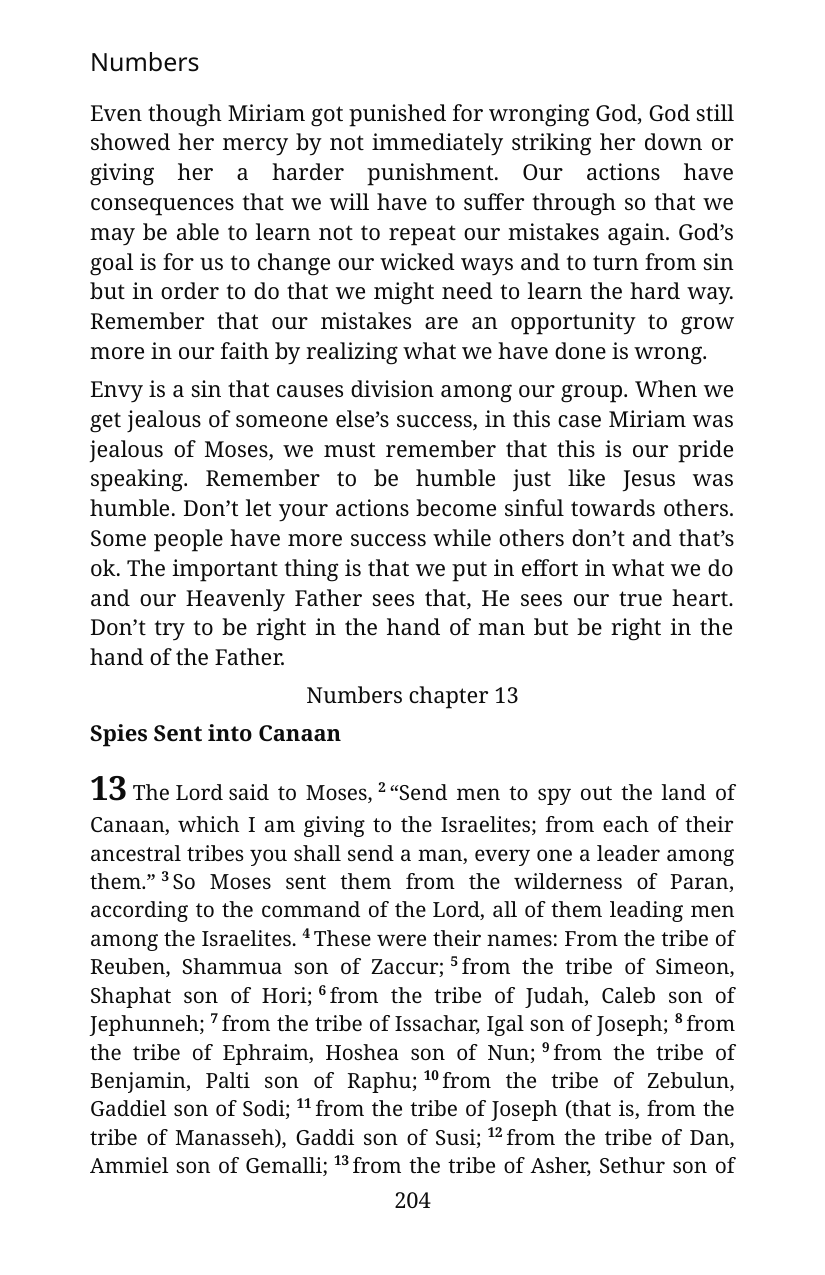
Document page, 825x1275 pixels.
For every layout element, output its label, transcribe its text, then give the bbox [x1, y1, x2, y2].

text Spies Sent into Canaan [90, 718, 735, 748]
text Envy is a sin that causes division among our group. When we get jealous of someone else’s success, in this case Miriam was jealous of Moses, we must remember that this is our pride speaking. Remember to be humble just like Jesus was humble. Don’t let your actions become sinful towards others. Some people have more success while others don’t and that’s ok. The important thing is that we put in effort in what we do and our Heavenly Father sees that, He sees our true heart. Don’t try to be right in the hand of man but be right in the hand of the Father. [90, 374, 735, 672]
text Numbers chapter 13 [90, 680, 735, 710]
text Even though Miriam got punished for wronging God, God still showed her mercy by not immediately striking her down or giving her a harder punishment. Our actions have consequences that we will have to suffer through so that we may be able to learn not to repeat our mistakes again. God’s goal is for us to change our wicked ways and to turn from sin but in order to do that we might need to learn the hard way. Remember that our mistakes are an opportunity to grow more in our faith by realizing what we have done is wrong. [90, 97, 735, 366]
text 13 The Lord said to Moses, 2 “Send men to spy out the land of Canaan, which I am giving to the Israelites; from each of their ancestral tribes you shall send a man, every one a leader among them.” 3 So Moses sent them from the wilderness of Paran, according to the command of the Lord, all of them leading men among the Israelites. 4 These were their names: From the tribe of Reuben, Shammua son of Zaccur; 5 from the tribe of Simeon, Shaphat son of Hori; 6 from the tribe of Judah, Caleb son of Jephunneh; 7 from the tribe of Issachar, Igal son of Joseph; 8 from the tribe of Ephraim, Hoshea son of Nun; 9 from the tribe of Benjamin, Palti son of Raphu; 10 from the tribe of Zebulun, Gaddiel son of Sodi; 11 from the tribe of Joseph (that is, from the tribe of Manasseh), Gaddi son of Susi; 12 from the tribe of Dan, Ammiel son of Gemalli; 13 from the tribe of Asher, Sethur son of [90, 765, 735, 1180]
